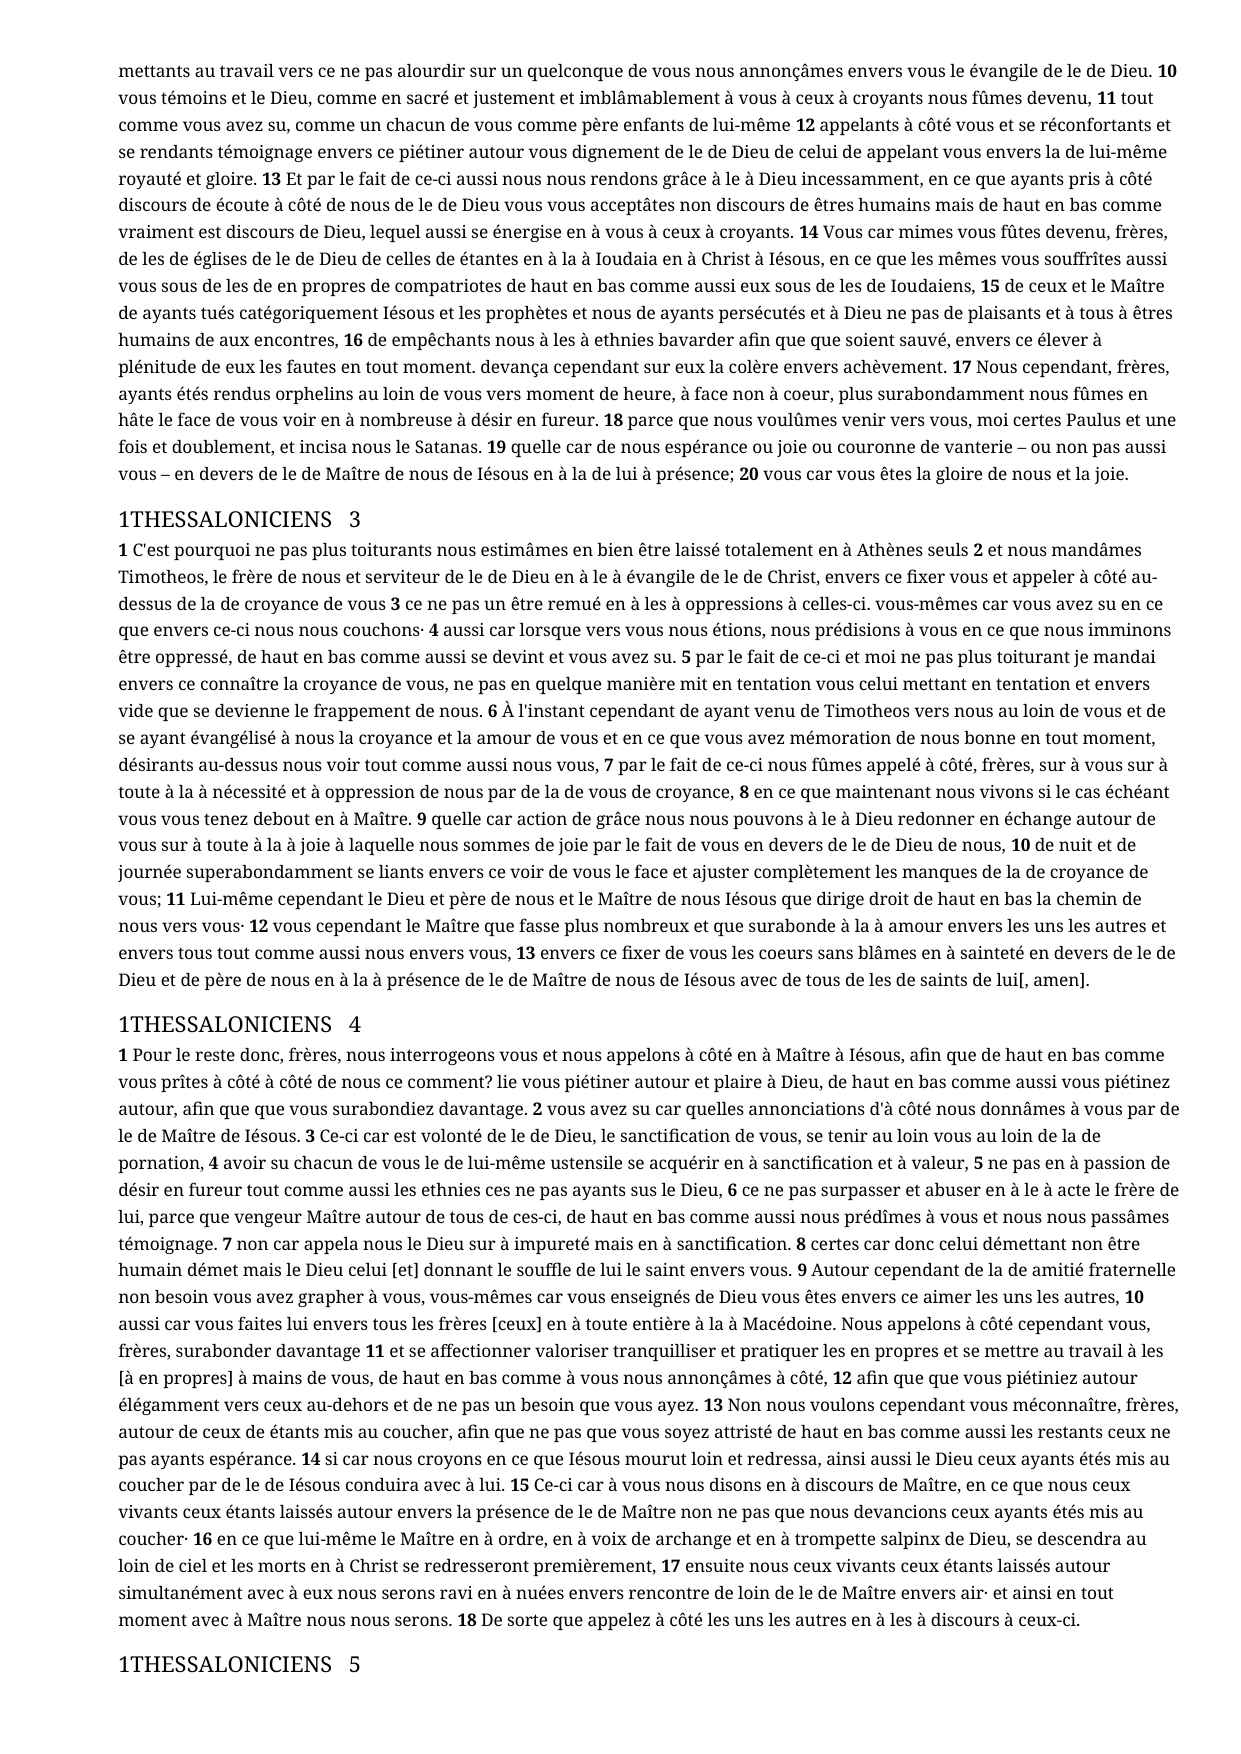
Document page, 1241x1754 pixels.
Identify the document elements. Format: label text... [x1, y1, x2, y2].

text mettants au travail vers ce ne pas alourdir sur un quelconque de vous nous annonçâmes envers vous le évangile de le de Dieu. 10 vous témoins et le Dieu, comme en sacré et justement et imblâmablement à vous à ceux à croyants nous fûmes devenu, 11 tout comme vous avez su, comme un chacun de vous comme père enfants de lui-même 12 appelants à côté vous et se réconfortants et se rendants témoignage envers ce piétiner autour vous dignement de le de Dieu de celui de appelant vous envers la de lui-même royauté et gloire. 13 Et par le fait de ce-ci aussi nous nous rendons grâce à le à Dieu incessamment, en ce que ayants pris à côté discours de écoute à côté de nous de le de Dieu vous vous acceptâtes non discours de êtres humains mais de haut en bas comme vraiment est discours de Dieu, lequel aussi se énergise en à vous à ceux à croyants. 14 Vous car mimes vous fûtes devenu, frères, de les de églises de le de Dieu de celles de étantes en à la à Ioudaia en à Christ à Iésous, en ce que les mêmes vous souffrîtes aussi vous sous de les de en propres de compatriotes de haut en bas comme aussi eux sous de les de Ioudaiens, 15 de ceux et le Maître de ayants tués catégoriquement Iésous et les prophètes et nous de ayants persécutés et à Dieu ne pas de plaisants et à tous à êtres humains de aux encontres, 16 de empêchants nous à les à ethnies bavarder afin que que soient sauvé, envers ce élever à plénitude de eux les fautes en tout moment. devança cependant sur eux la colère envers achèvement. 17 Nous cependant, frères, ayants étés rendus orphelins au loin de vous vers moment de heure, à face non à coeur, plus surabondamment nous fûmes en hâte le face de vous voir en à nombreuse à désir en fureur. 18 parce que nous voulûmes venir vers vous, moi certes Paulus et une fois et doublement, et incisa nous le Satanas. 19 quelle car de nous espérance ou joie ou couronne de vanterie – ou non pas aussi vous – en devers de le de Maître de nous de Iésous en à la de lui à présence; 20 vous car vous êtes la gloire de nous et la joie. [118, 59, 1181, 486]
text 1THESSALONICIENS 4 [118, 1009, 1181, 1039]
text 1 C'est pourquoi ne pas plus toiturants nous estimâmes en bien être laissé totalement en à Athènes seuls 2 et nous mandâmes Timotheos, le frère de nous et serviteur de le de Dieu en à le à évangile de le de Christ, envers ce fixer vous et appeler à côté au-dessus de la de croyance de vous 3 ce ne pas un être remué en à les à oppressions à celles-ci. vous-mêmes car vous avez su en ce que envers ce-ci nous nous couchons· 4 aussi car lorsque vers vous nous étions, nous prédisions à vous en ce que nous imminons être oppressé, de haut en bas comme aussi se devint et vous avez su. 5 par le fait de ce-ci et moi ne pas plus toiturant je mandai envers ce connaître la croyance de vous, ne pas en quelque manière mit en tentation vous celui mettant en tentation et envers vide que se devienne le frappement de nous. 6 À l'instant cependant de ayant venu de Timotheos vers nous au loin de vous et de se ayant évangélisé à nous la croyance et la amour de vous et en ce que vous avez mémoration de nous bonne en tout moment, désirants au-dessus nous voir tout comme aussi nous vous, 7 par le fait de ce-ci nous fûmes appelé à côté, frères, sur à vous sur à toute à la à nécessité et à oppression de nous par de la de vous de croyance, 8 en ce que maintenant nous vivons si le cas échéant vous vous tenez debout en à Maître. 9 quelle car action de grâce nous nous pouvons à le à Dieu redonner en échange autour de vous sur à toute à la à joie à laquelle nous sommes de joie par le fait de vous en devers de le de Dieu de nous, 10 de nuit et de journée superabondamment se liants envers ce voir de vous le face et ajuster complètement les manques de la de croyance de vous; 11 Lui-même cependant le Dieu et père de nous et le Maître de nous Iésous que dirige droit de haut en bas la chemin de nous vers vous· 12 vous cependant le Maître que fasse plus nombreux et que surabonde à la à amour envers les uns les autres et envers tous tout comme aussi nous envers vous, 13 envers ce fixer de vous les coeurs sans blâmes en à sainteté en devers de le de Dieu et de père de nous en à la à présence de le de Maître de nous de Iésous avec de tous de les de saints de lui[, amen]. [118, 538, 1181, 991]
text 1THESSALONICIENS 5 [118, 1649, 1181, 1679]
text 1 Pour le reste donc, frères, nous interrogeons vous et nous appelons à côté en à Maître à Iésous, afin que de haut en bas comme vous prîtes à côté à côté de nous ce comment? lie vous piétiner autour et plaire à Dieu, de haut en bas comme aussi vous piétinez autour, afin que que vous surabondiez davantage. 2 vous avez su car quelles annonciations d'à côté nous donnâmes à vous par de le de Maître de Iésous. 3 Ce-ci car est volonté de le de Dieu, le sanctification de vous, se tenir au loin vous au loin de la de pornation, 4 avoir su chacun de vous le de lui-même ustensile se acquérir en à sanctification et à valeur, 5 ne pas en à passion de désir en fureur tout comme aussi les ethnies ces ne pas ayants sus le Dieu, 6 ce ne pas surpasser et abuser en à le à acte le frère de lui, parce que vengeur Maître autour de tous de ces-ci, de haut en bas comme aussi nous prédîmes à vous et nous nous passâmes témoignage. 7 non car appela nous le Dieu sur à impureté mais en à sanctification. 8 certes car donc celui démettant non être humain démet mais le Dieu celui [et] donnant le souffle de lui le saint envers vous. 9 Autour cependant de la de amitié fraternelle non besoin vous avez grapher à vous, vous-mêmes car vous enseignés de Dieu vous êtes envers ce aimer les uns les autres, 10 aussi car vous faites lui envers tous les frères [ceux] en à toute entière à la à Macédoine. Nous appelons à côté cependant vous, frères, surabonder davantage 11 et se affectionner valoriser tranquilliser et pratiquer les en propres et se mettre au travail à les [à en propres] à mains de vous, de haut en bas comme à vous nous annonçâmes à côté, 12 afin que que vous piétiniez autour élégamment vers ceux au-dehors et de ne pas un besoin que vous ayez. 13 Non nous voulons cependant vous méconnaître, frères, autour de ceux de étants mis au coucher, afin que ne pas que vous soyez attristé de haut en bas comme aussi les restants ceux ne pas ayants espérance. 14 si car nous croyons en ce que Iésous mourut loin et redressa, ainsi aussi le Dieu ceux ayants étés mis au coucher par de le de Iésous conduira avec à lui. 15 Ce-ci car à vous nous disons en à discours de Maître, en ce que nous ceux vivants ceux étants laissés autour envers la présence de le de Maître non ne pas que nous devancions ceux ayants étés mis au coucher· 16 en ce que lui-même le Maître en à ordre, en à voix de archange et en à trompette salpinx de Dieu, se descendra au loin de ciel et les morts en à Christ se redresseront premièrement, 17 ensuite nous ceux vivants ceux étants laissés autour simultanément avec à eux nous serons ravi en à nuées envers rencontre de loin de le de Maître envers air· et ainsi en tout moment avec à Maître nous nous serons. 18 De sorte que appelez à côté les uns les autres en à les à discours à ceux-ci. [118, 1043, 1181, 1631]
text 1THESSALONICIENS 3 [118, 504, 1181, 533]
